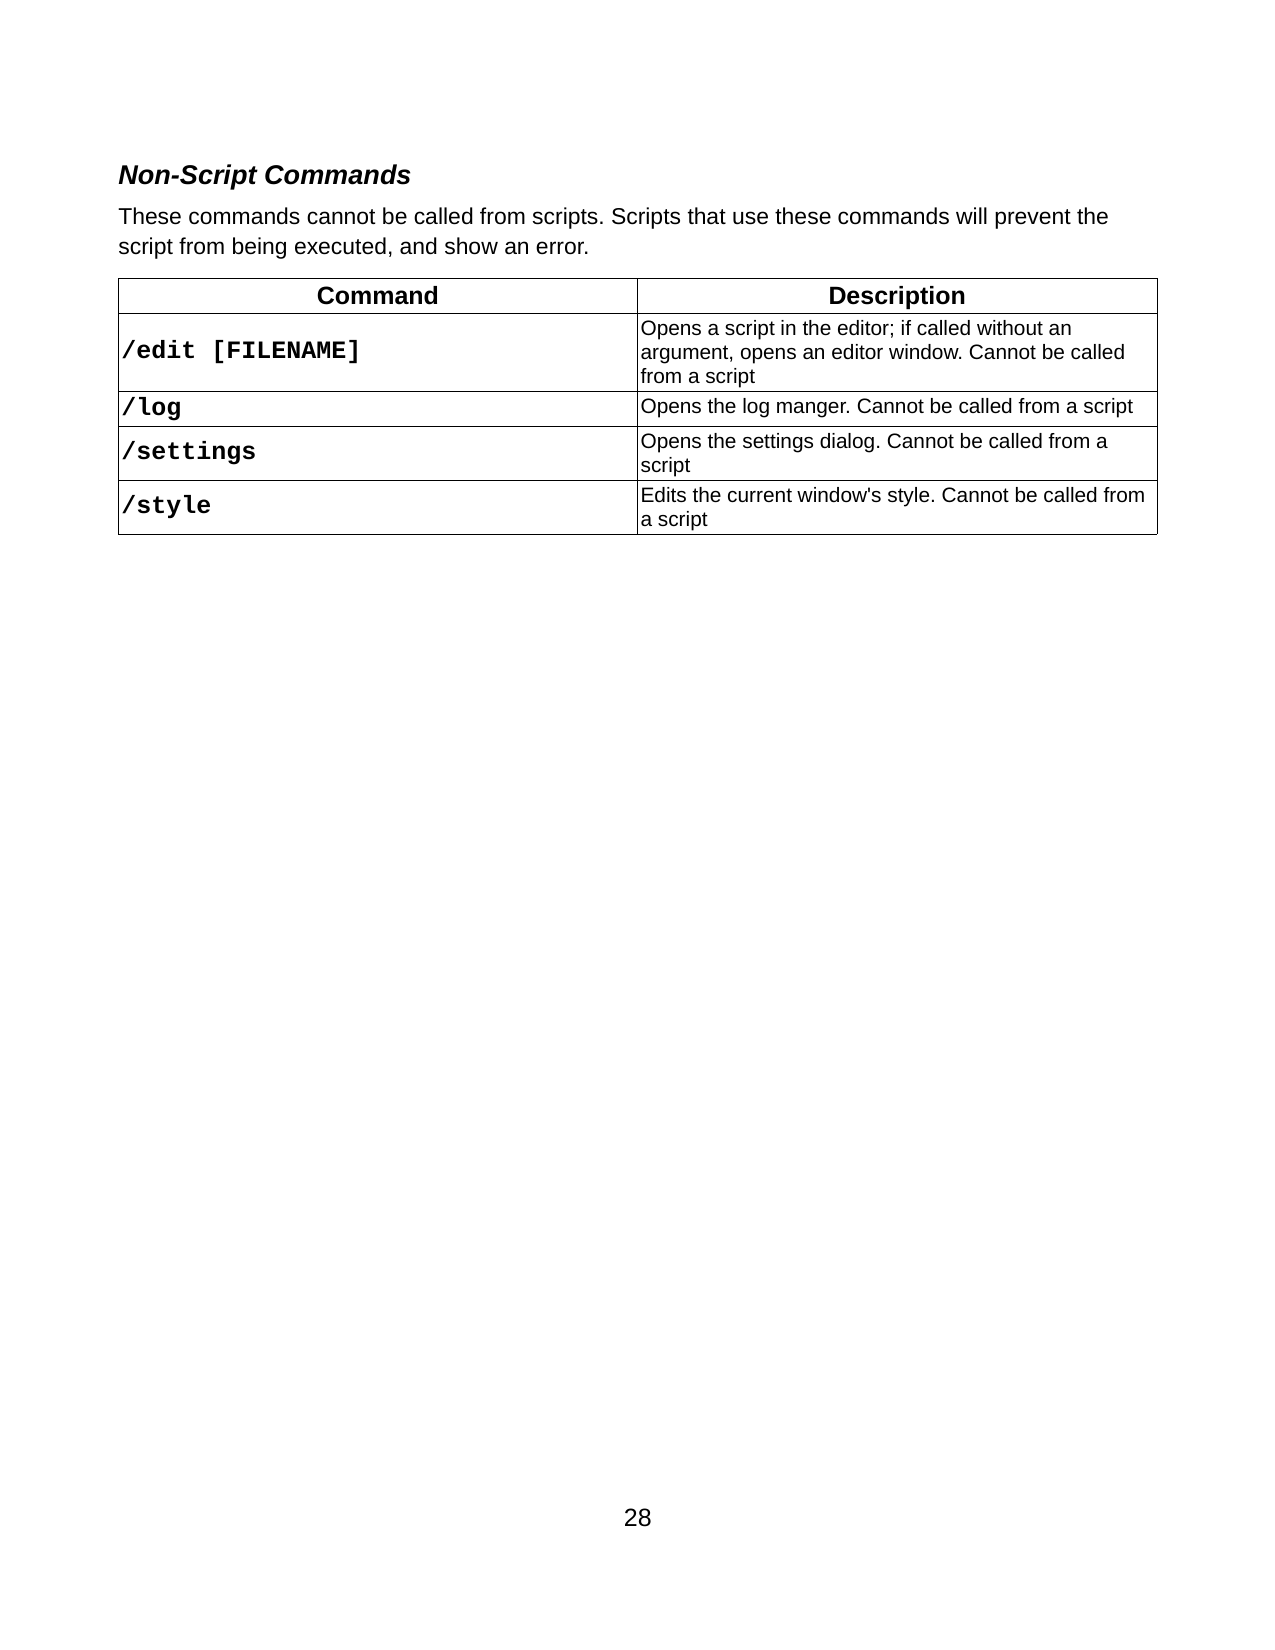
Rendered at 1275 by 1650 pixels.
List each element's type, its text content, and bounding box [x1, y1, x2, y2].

table_cell /edit [FILENAME] [119, 314, 637, 391]
table_cell /settings [119, 427, 637, 479]
table_header Description [638, 279, 1157, 313]
table_cell /style [119, 481, 637, 534]
table_cell Opens the log manger. Cannot be called from a script [638, 392, 1157, 426]
table_cell Opens a script in the editor; if called without an argument, opens an editor window. Cannot be called from a script [638, 314, 1157, 391]
text These commands cannot be called from scripts. Scripts that use these commands will prevent the script from being executed, and show an error. [118, 203, 1157, 260]
table_header Command [119, 279, 637, 313]
table_cell Edits the current window's style. Cannot be called from a script [638, 481, 1157, 534]
subtitle Non-Script Commands [118, 159, 1157, 191]
table_cell Opens the settings dialog. Cannot be called from a script [638, 427, 1157, 479]
table_cell /log [119, 392, 637, 426]
